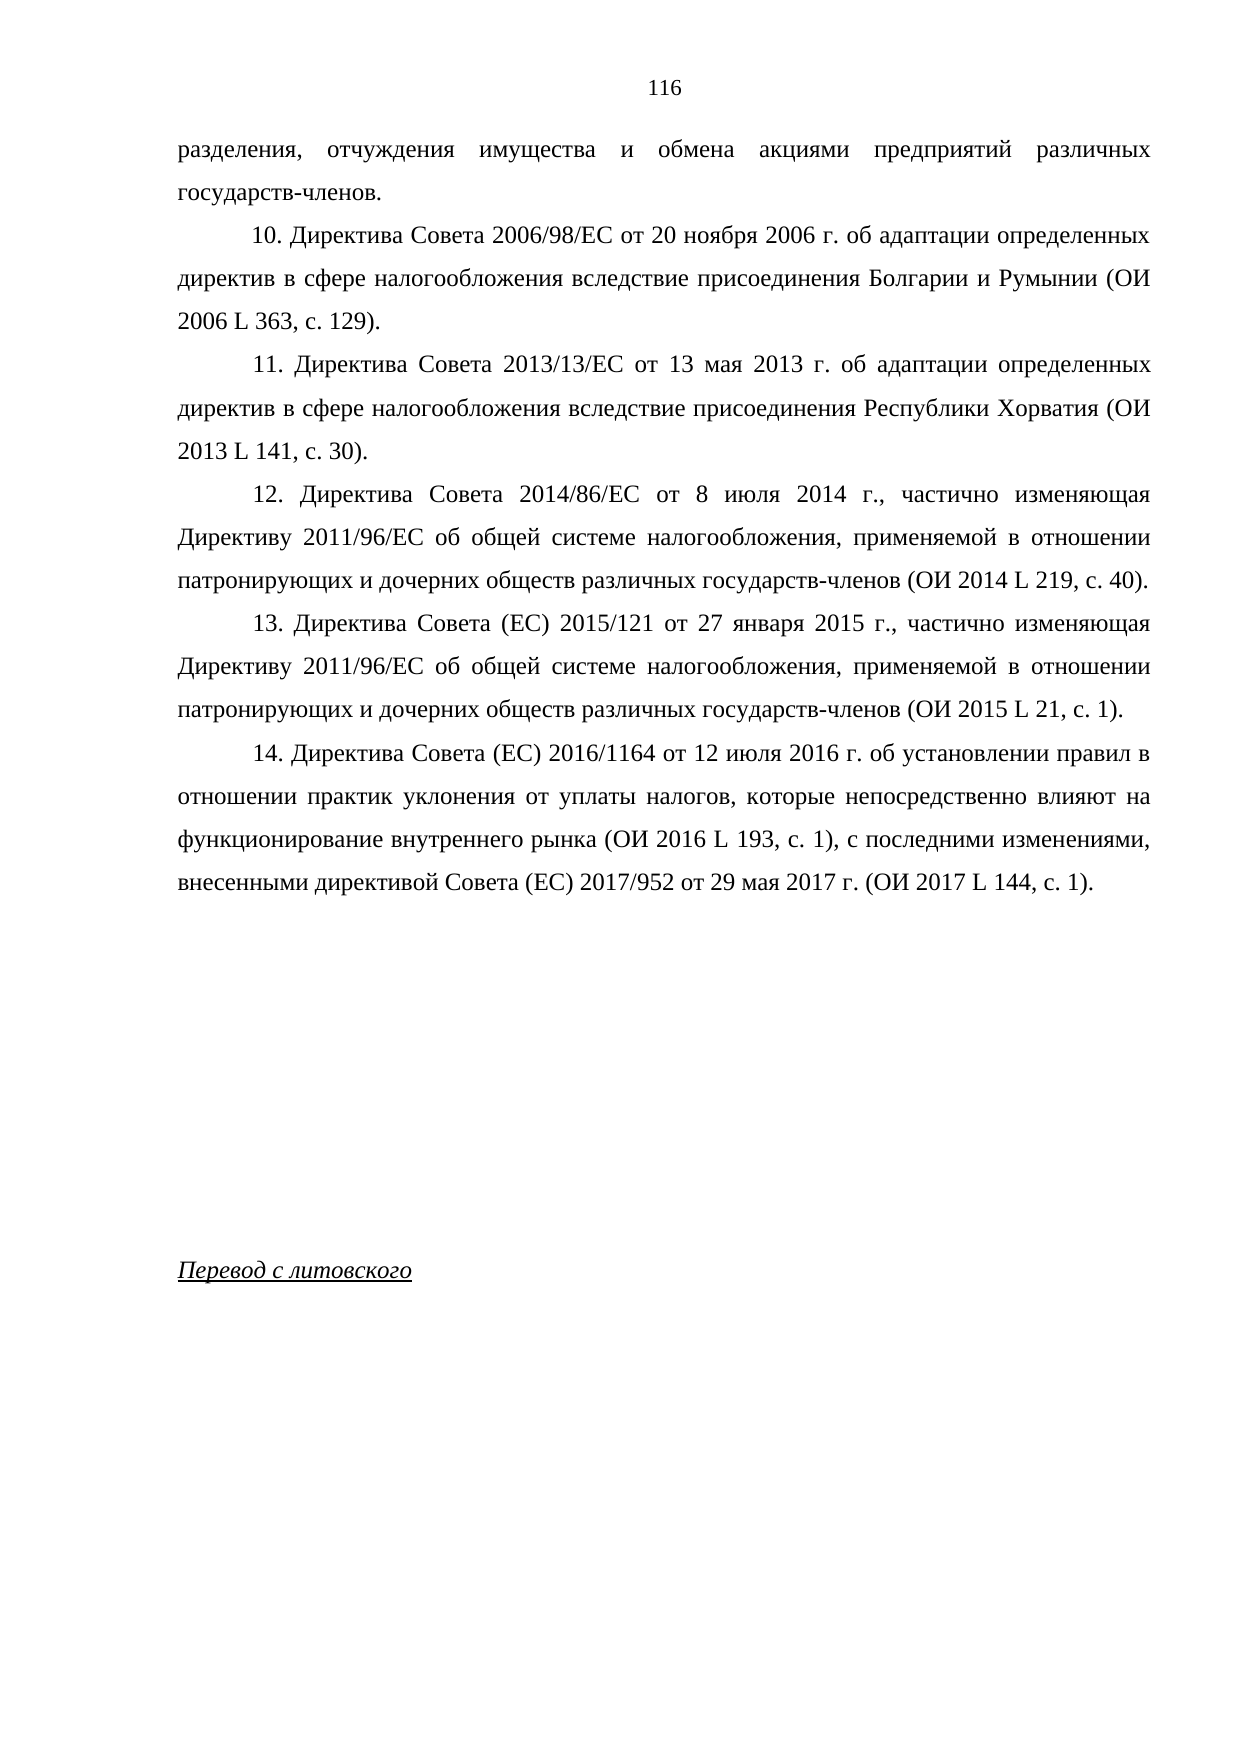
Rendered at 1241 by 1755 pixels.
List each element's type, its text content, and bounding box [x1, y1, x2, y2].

text 12. Директива Совета 2014/86/ЕС от 8 июля 2014 г., частично изменяющая Директиву 2011/96/ЕС об общей системе налогообложения, применяемой в отношении патронирующих и дочерних обществ различных государств-членов (ОИ 2014 L 219, с. 40). [177, 479, 1152, 594]
text 11. Директива Совета 2013/13/ЕС от 13 мая 2013 г. об адаптации определенных директив в сфере налогообложения вследствие присоединения Республики Хорватия (ОИ 2013 L 141, с. 30). [177, 349, 1152, 464]
text 10. Директива Совета 2006/98/ЕС от 20 ноября 2006 г. об адаптации определенных директив в сфере налогообложения вследствие присоединения Болгарии и Румынии (ОИ 2006 L 363, с. 129). [177, 220, 1152, 335]
text 13. Директива Совета (ЕС) 2015/121 от 27 января 2015 г., частично изменяющая Директиву 2011/96/ЕС об общей системе налогообложения, применяемой в отношении патронирующих и дочерних обществ различных государств-членов (ОИ 2015 L 21, с. 1). [177, 608, 1152, 723]
text разделения, отчуждения имущества и обмена акциями предприятий различных государств-членов. [177, 134, 1152, 206]
text Перевод с литовского [177, 1255, 1152, 1284]
text 14. Директива Совета (ЕС) 2016/1164 от 12 июля 2016 г. об установлении правил в отношении практик уклонения от уплаты налогов, которые непосредственно влияют на функционирование внутреннего рынка (ОИ 2016 L 193, с. 1), с последними изменениями, внесенными директивой Совета (ЕС) 2017/952 от 29 мая 2017 г. (ОИ 2017 L 144, с. 1). [177, 738, 1152, 896]
